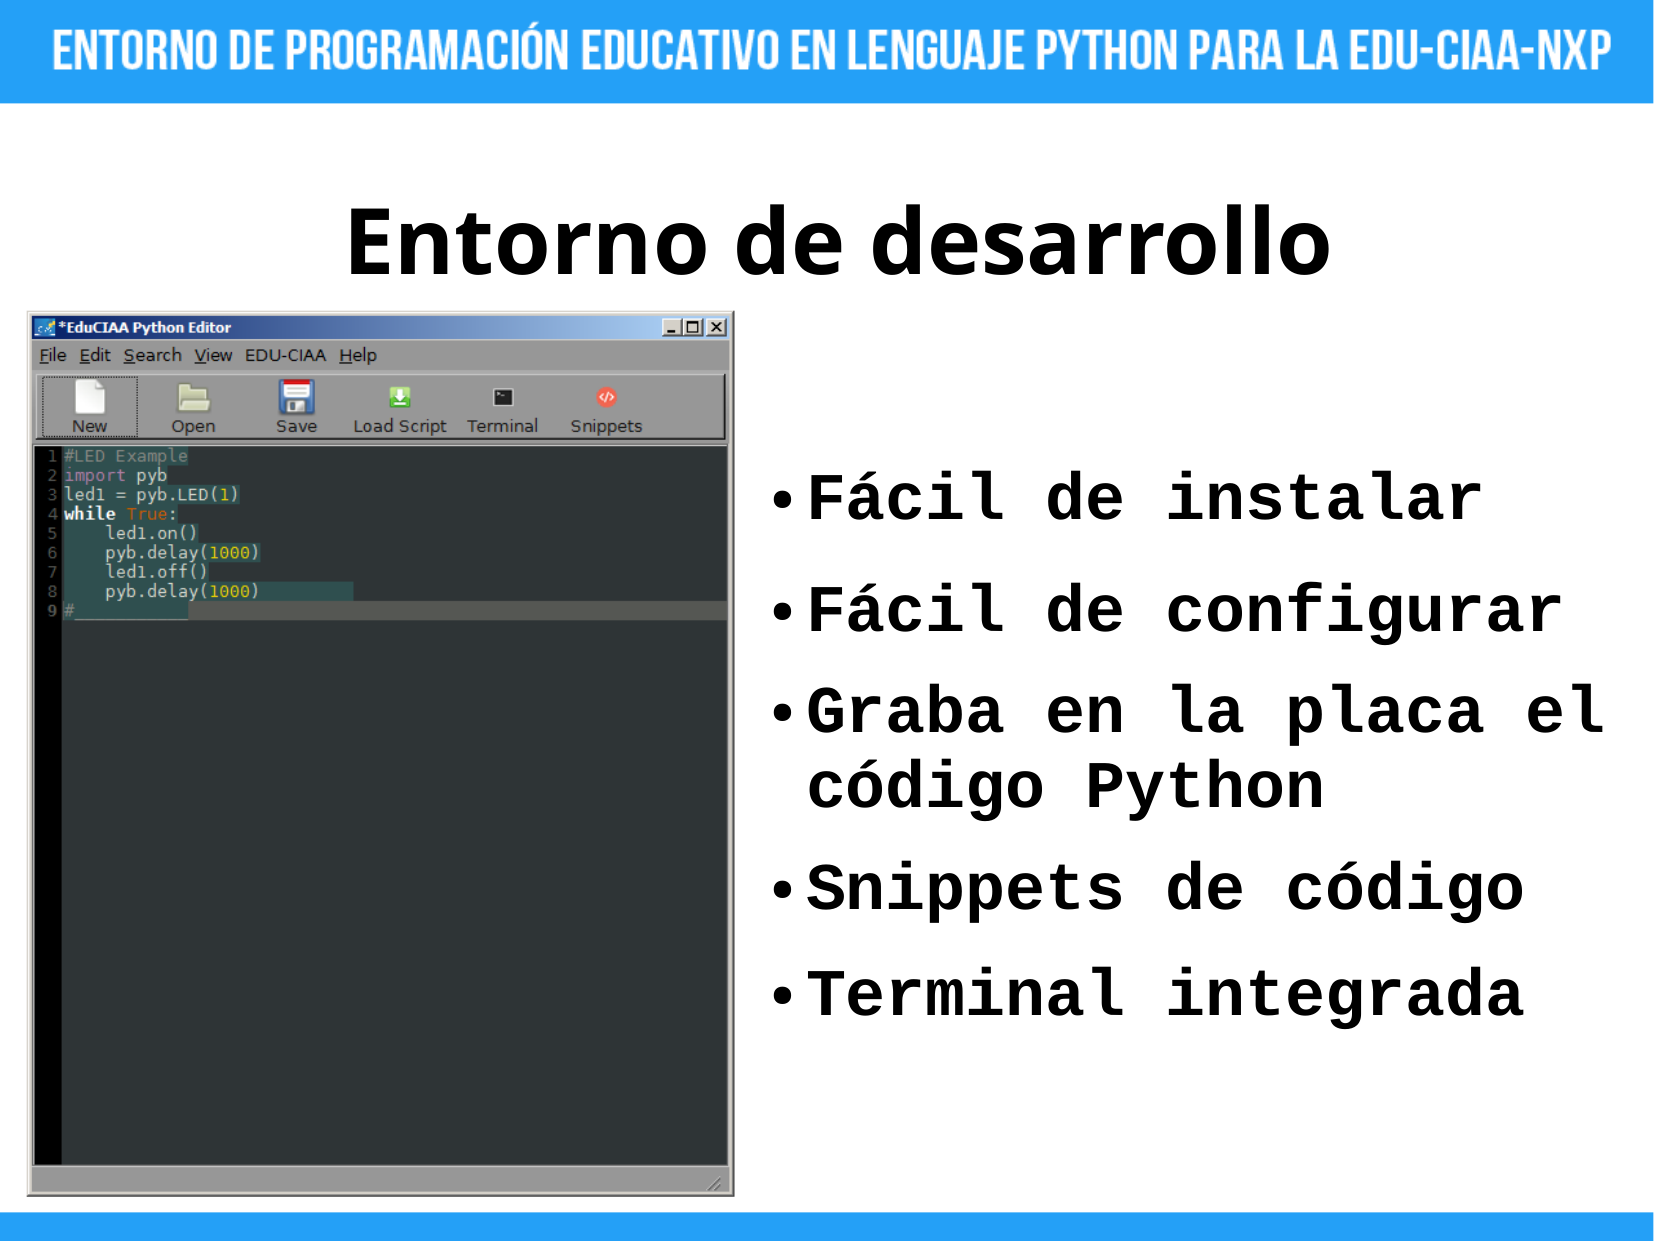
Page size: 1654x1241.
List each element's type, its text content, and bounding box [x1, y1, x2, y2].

text_box Graba en la placa el código Python [755, 669, 1654, 835]
text_box Terminal integrada [755, 952, 1654, 1082]
text_box Fácil de instalar [755, 456, 1654, 568]
title Entorno de desarrollo [94, 135, 1583, 343]
text_box Snippets de código [755, 846, 1654, 952]
text_box Fácil de configurar [755, 568, 1654, 669]
picture [0, 0, 1654, 1241]
